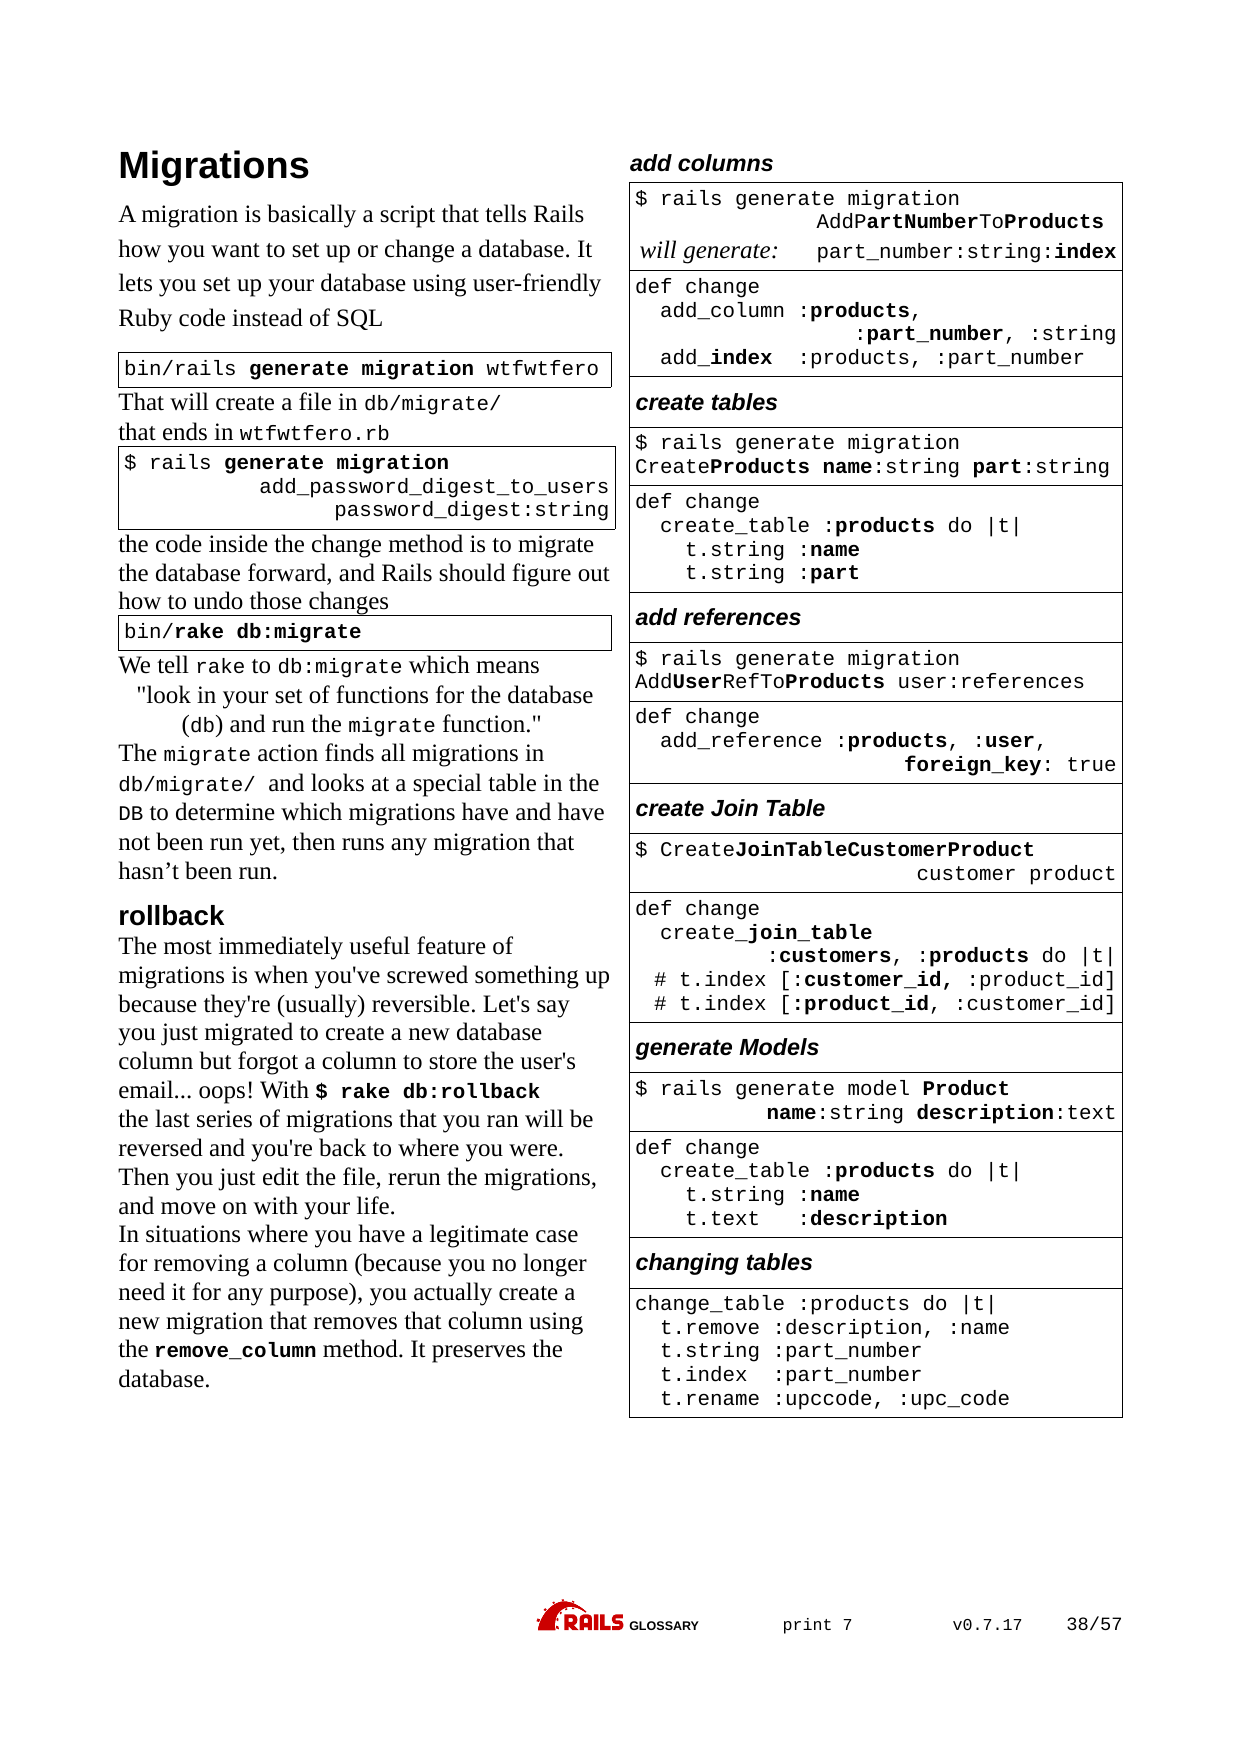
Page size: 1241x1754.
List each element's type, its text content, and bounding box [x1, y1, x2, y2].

table_cell generate Models [630, 1023, 1122, 1072]
table_cell def change create_join_table :customers, :products do |t| # t.index [:customer_id, :product_id] # t.index [:product_id, :customer_id] [630, 893, 1122, 1022]
table_cell $ rails generate migration AddUserRefToProducts user:references [630, 643, 1122, 701]
subtitle rollback [118, 899, 611, 931]
table_cell $ rails generate model Product name:string description:text [630, 1073, 1122, 1131]
table_cell def change create_table :products do |t| t.string :name t.string :part [630, 486, 1122, 592]
table_cell def change create_table :products do |t| t.string :name t.text :description [630, 1132, 1122, 1237]
text The migrate action finds all migrations in db/migrate/ and looks at a special table in the DB to determine which migrations have and have not been run yet, then runs any migration that hasn’t been run. [118, 738, 611, 884]
table_header $ rails generate migration AddPartNumberToProducts will generate: part_number:string:index [630, 183, 1122, 270]
table_cell change_table :products do |t| t.remove :description, :name t.string :part_number t.index :part_number t.rename :upccode, :upc_code [630, 1289, 1122, 1417]
table_cell add references [630, 593, 1122, 642]
text In situations where you have a legitimate case for removing a column (because you no longer need it for any purpose), you actually create a new migration that removes that column using the remove_column method. It preserves the database. [118, 1219, 611, 1393]
table_header bin/rake db:migrate [119, 616, 611, 650]
text That will create a file in db/migrate/ [118, 388, 611, 417]
subtitle add columns [630, 149, 1122, 176]
text the last series of migrations that you ran will be reversed and you're back to where you were. Then you just edit the file, rerun the migrations, and move on with your life. [118, 1104, 611, 1219]
text the code inside the change method is to migrate the database forward, and Rails should figure out how to undo those changes [118, 530, 611, 615]
table_cell def change add_column :products, :part_number, :string add_index :products, :part_number [630, 271, 1122, 376]
table_cell changing tables [630, 1238, 1122, 1287]
table_cell create tables [630, 377, 1122, 427]
table_cell $ rails generate migration CreateProducts name:string part:string [630, 428, 1122, 485]
text A migration is basically a script that tells Rails how you want to set up or change a database. It lets you set up your database using user-friendly Ruby code instead of SQL [118, 199, 611, 331]
table_cell $ CreateJoinTableCustomerProduct customer product [630, 834, 1122, 892]
table_header bin/rails generate migration wtfwtfero [119, 353, 611, 387]
subtitle Migrations [118, 143, 611, 187]
text We tell rake to db:migrate which means [118, 651, 611, 680]
text that ends in wtfwtfero.rb [118, 417, 611, 446]
table_cell def change add_reference :products, :user, foreign_key: true [630, 702, 1122, 783]
table_cell create Join Table [630, 784, 1122, 833]
table_header $ rails generate migration add_password_digest_to_users password_digest:string [119, 447, 615, 529]
text The most immediately useful feature of migrations is when you've screwed something up because they're (usually) reversible. Let's say you just migrated to create a new database column but forgot a column to store the user's email... oops! With $ rake db:rollback [118, 931, 611, 1104]
text "look in your set of functions for the database (db) and run the migrate function." [118, 680, 611, 738]
